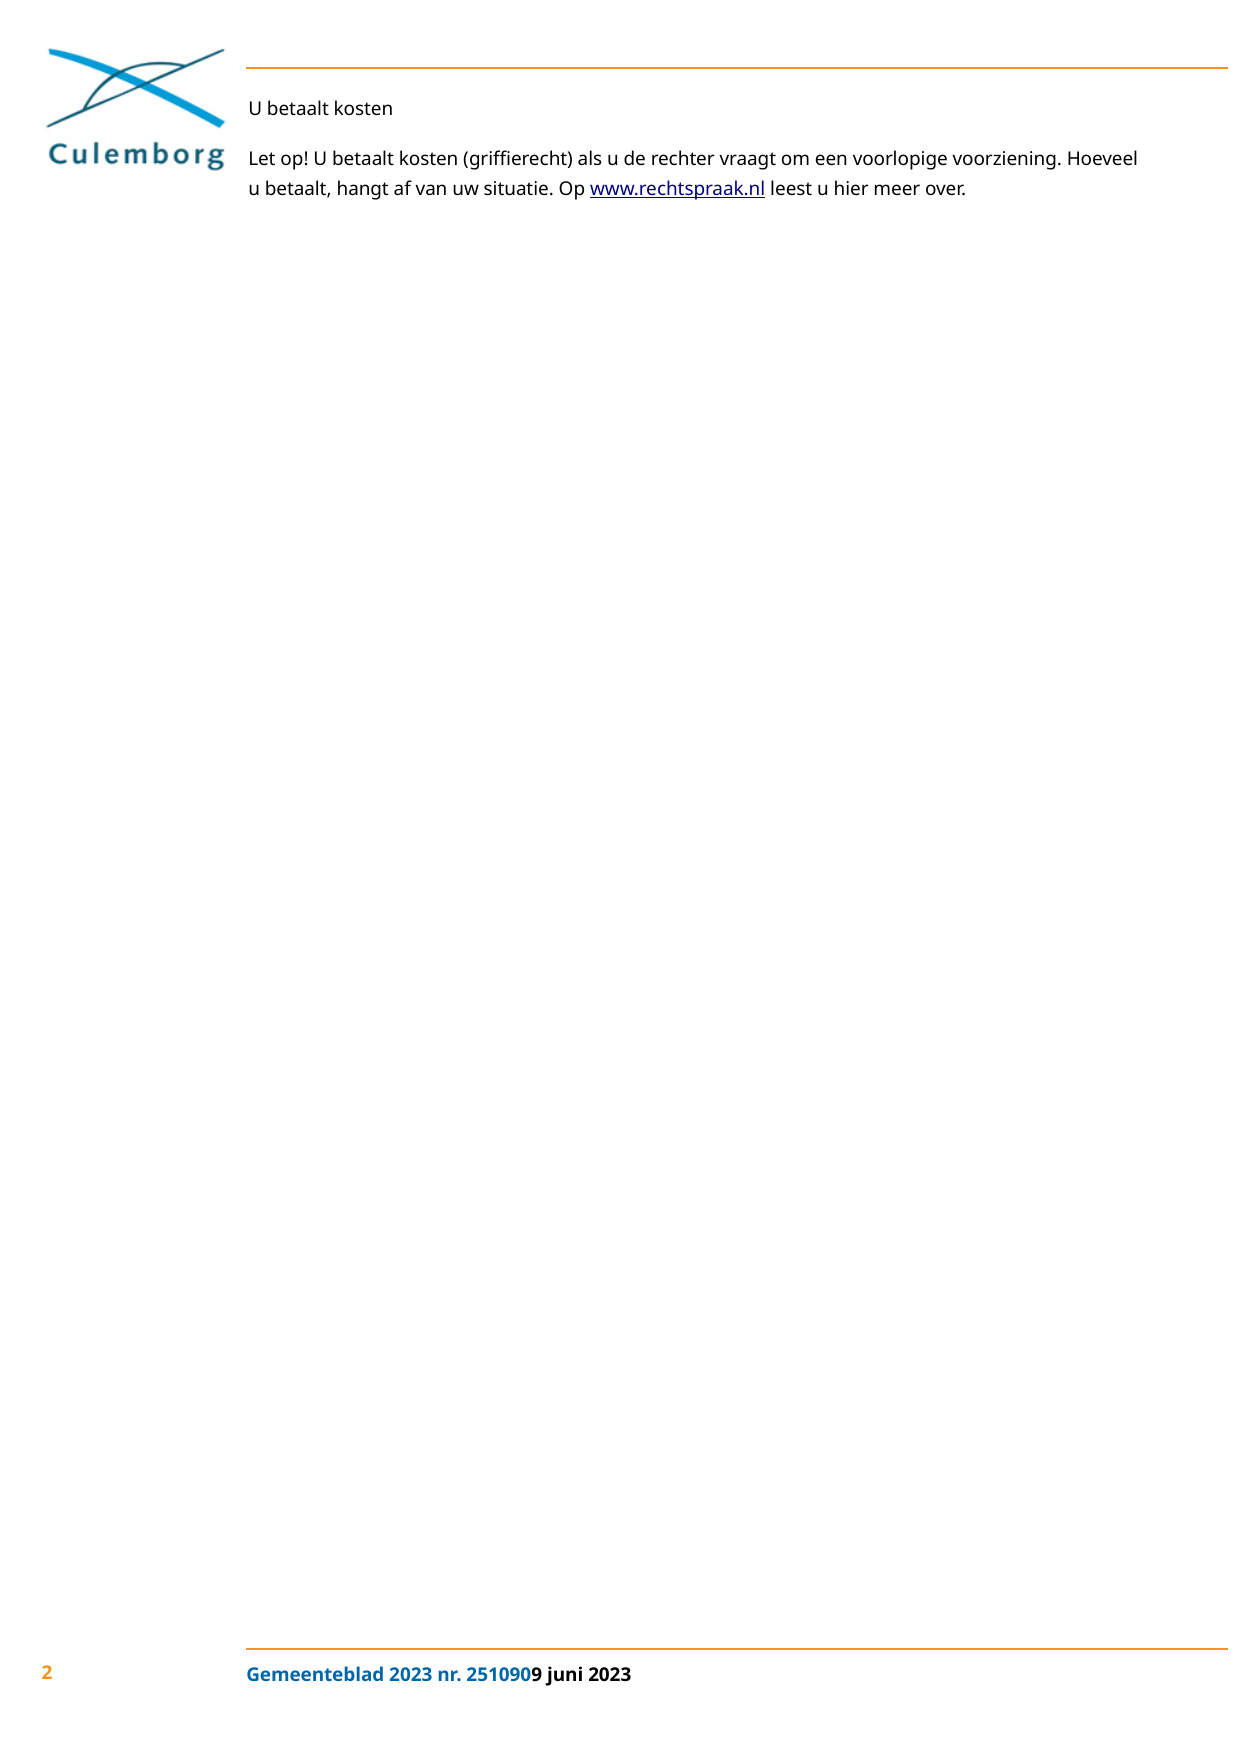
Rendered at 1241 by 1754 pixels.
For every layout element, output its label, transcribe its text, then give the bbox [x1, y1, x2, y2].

text Let op! U betaalt kosten (griffierecht) als u de rechter vraagt om een voorlopige voorziening. Hoeveel u betaalt, hangt af van uw situatie. Op www.rechtspraak.nl leest u hier meer over. [248, 145, 1152, 201]
text U betaalt kosten [248, 95, 1152, 121]
picture [41, 47, 231, 172]
